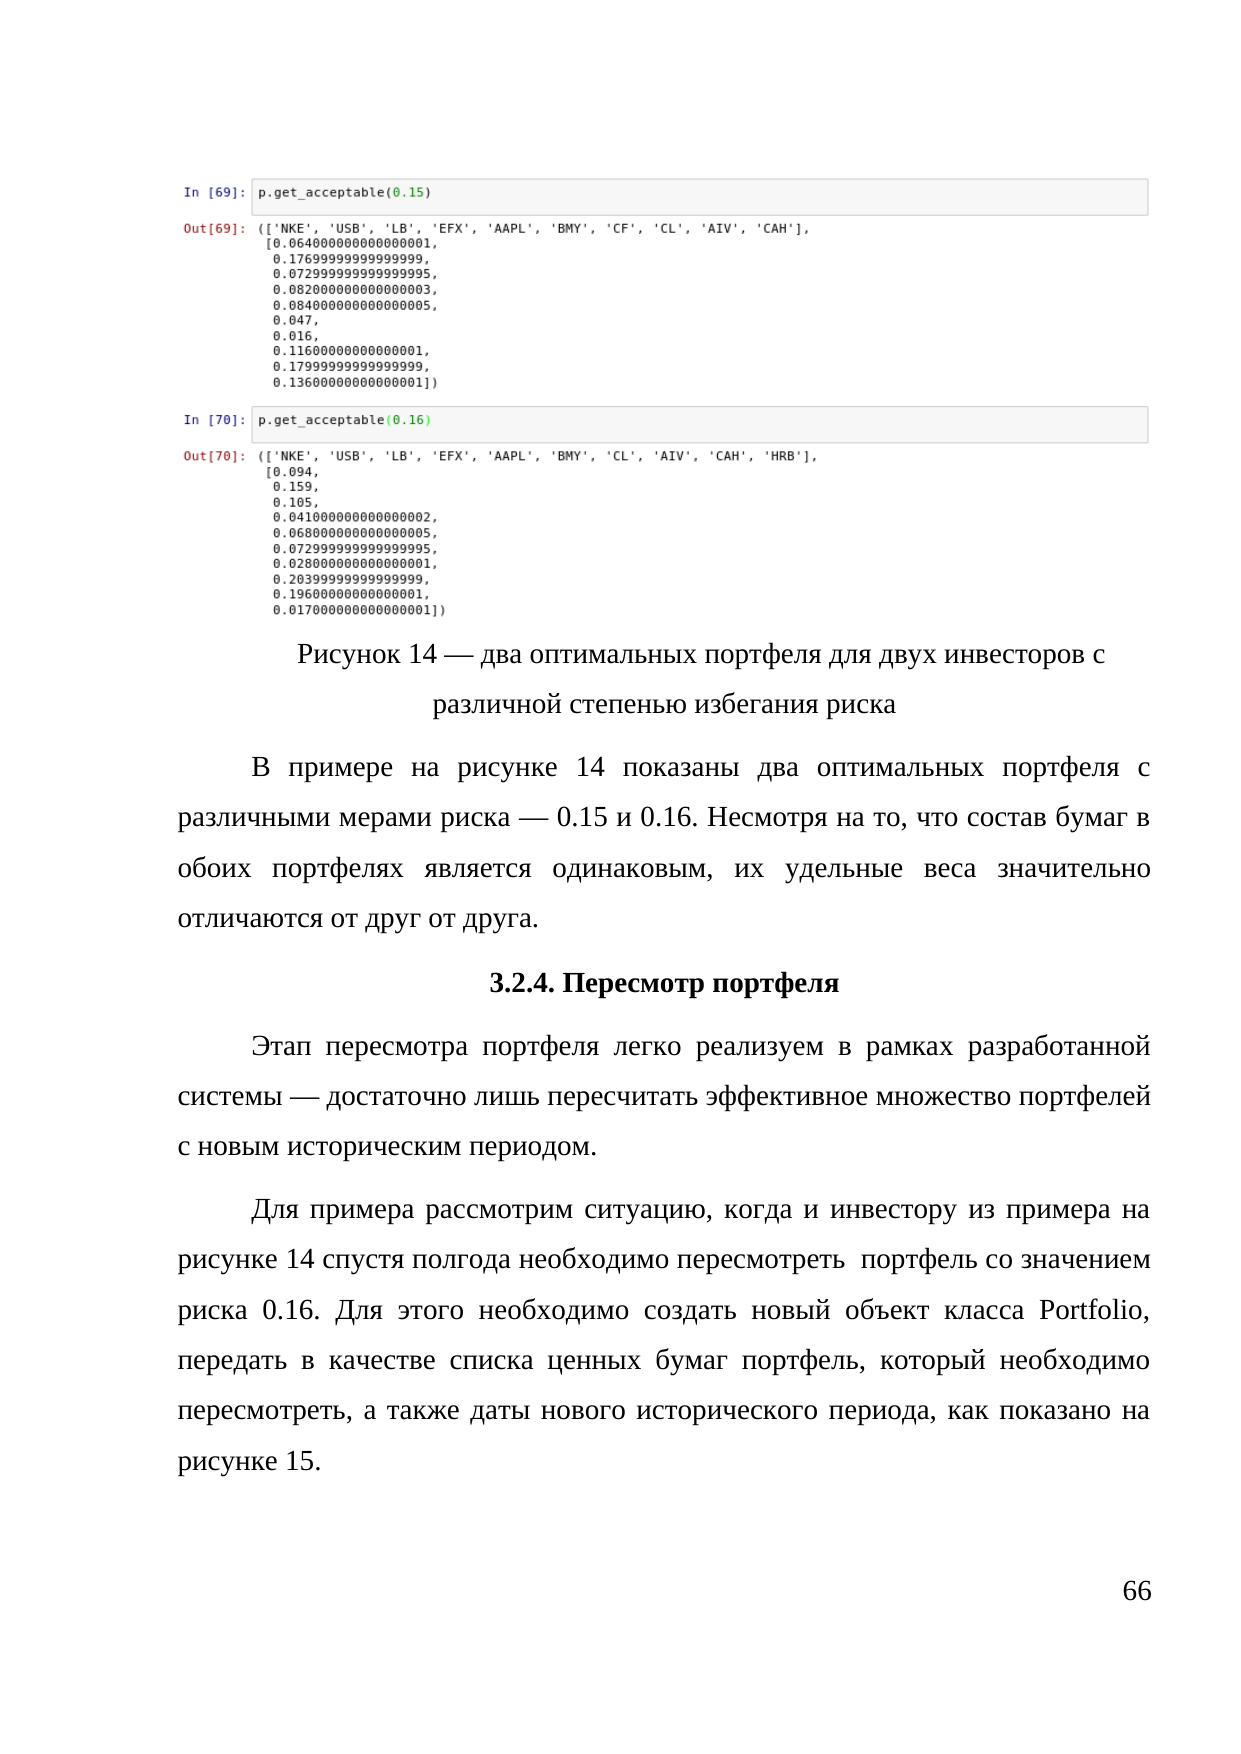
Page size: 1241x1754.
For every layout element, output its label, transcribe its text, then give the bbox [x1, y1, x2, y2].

text Этап пересмотра портфеля легко реализуем в рамках разработанной системы — достаточно лишь пересчитать эффективное множество портфелей с новым историческим периодом. [177, 1028, 1152, 1162]
text Рисунок 14 — два оптимальных портфеля для двух инвесторов с различной степенью избегания риска [177, 620, 1152, 720]
text Для примера рассмотрим ситуацию, когда и инвестору из примера на рисунке 14 спустя полгода необходимо пересмотреть портфель со значением риска 0.16. Для этого необходимо создать новый объект класса Portfolio, передать в качестве списка ценных бумаг портфель, который необходимо пересмотреть, а также даты нового исторического периода, как показано на рисунке 15. [177, 1191, 1152, 1476]
picture [177, 174, 1152, 620]
subtitle 3.2.4. Пересмотр портфеля [177, 965, 1152, 998]
text В примере на рисунке 14 показаны два оптимальных портфеля с различными мерами риска — 0.15 и 0.16. Несмотря на то, что состав бумаг в обоих портфелях является одинаковым, их удельные веса значительно отличаются от друг от друга. [177, 749, 1152, 933]
